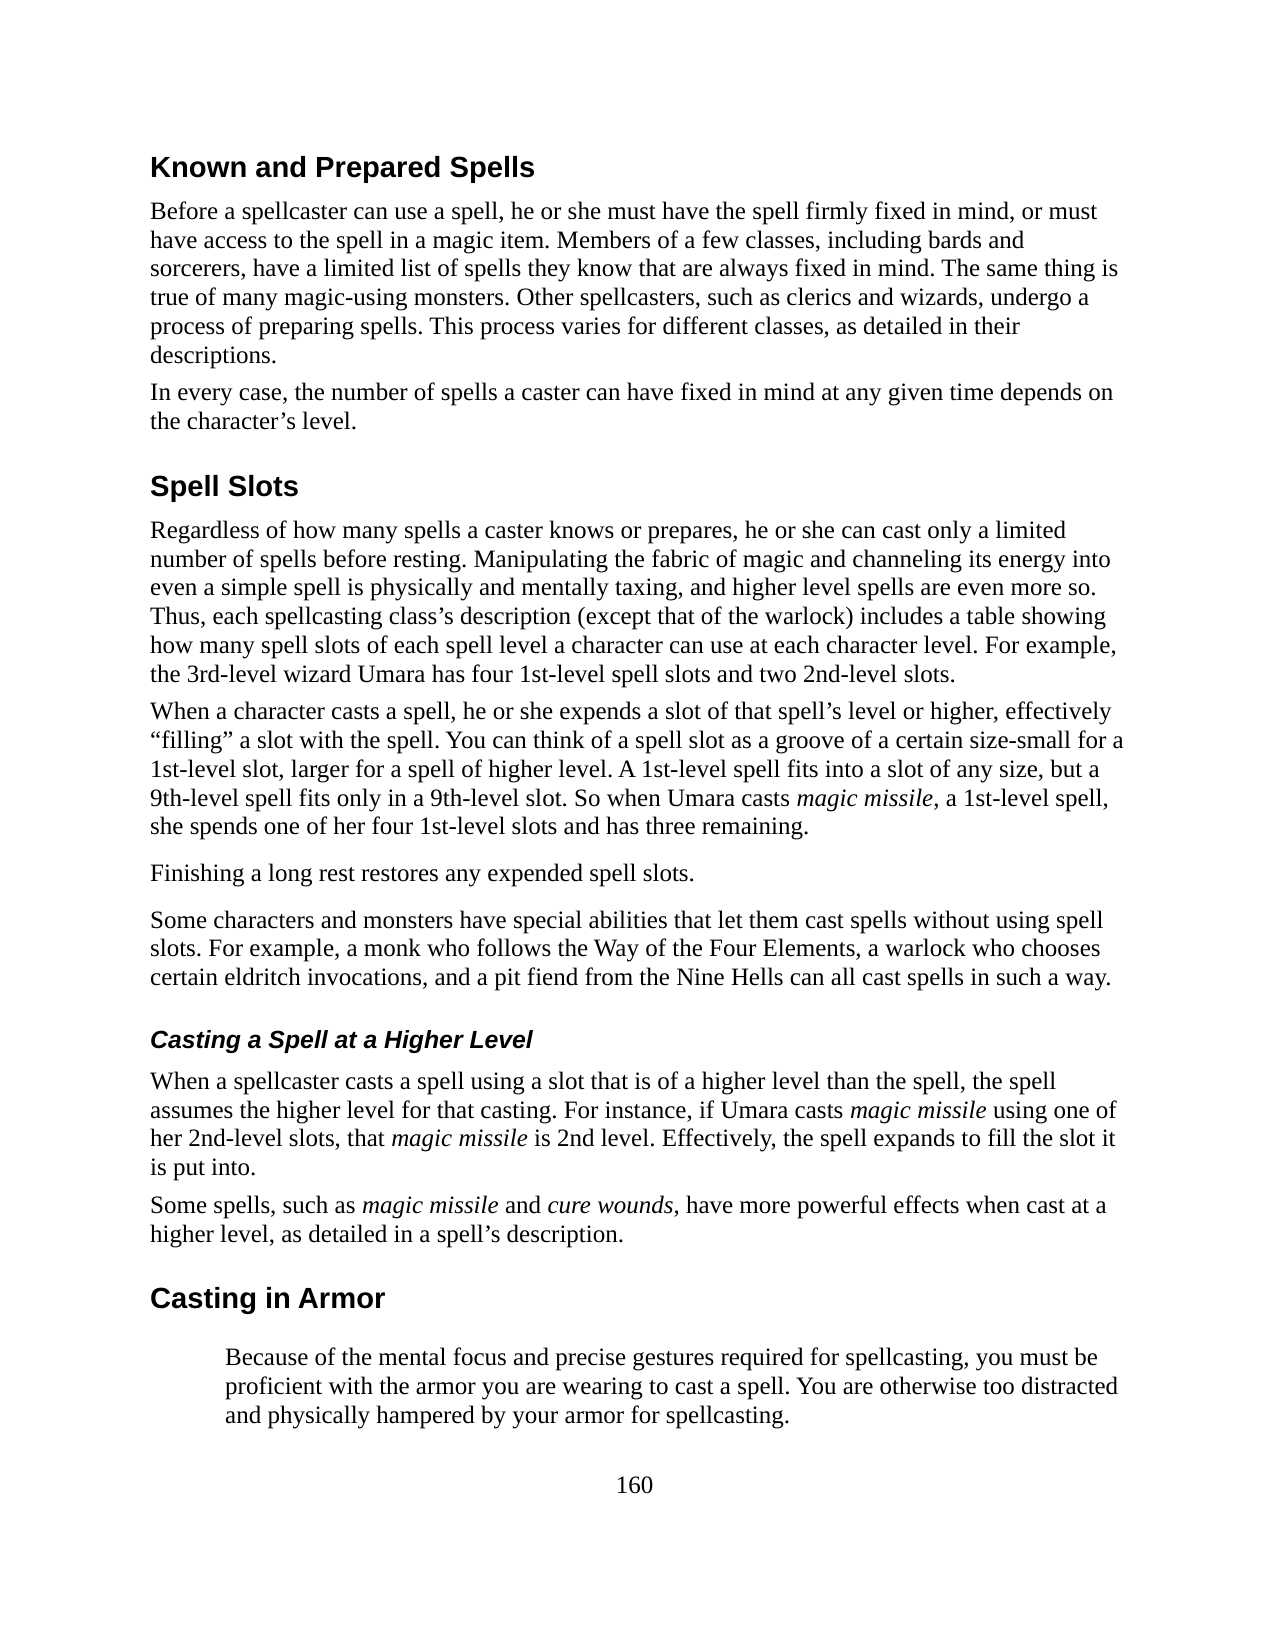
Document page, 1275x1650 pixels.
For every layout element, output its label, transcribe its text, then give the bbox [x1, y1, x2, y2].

text Finishing a long rest restores any expended spell slots. [150, 858, 1125, 887]
text Before a spellcaster can use a spell, he or she must have the spell firmly fixed in mind, or must have access to the spell in a magic item. Members of a few classes, including bards and sorcerers, have a limited list of spells they know that are always fixed in mind. The same thing is true of many magic-using monsters. Other spellcasters, such as clerics and wizards, undergo a process of preparing spells. This process varies for different classes, as detailed in their descriptions. [150, 196, 1125, 368]
text When a character casts a spell, he or she expends a slot of that spell’s level or higher, effectively “filling” a slot with the spell. You can think of a spell slot as a groove of a certain size-small for a 1st-level slot, larger for a spell of higher level. A 1st-level spell fits into a slot of any size, but a 9th-level spell fits only in a 9th-level slot. So when Umara casts magic missile, a 1st-level spell, she spends one of her four 1st-level slots and has three remaining. [150, 696, 1125, 840]
text In every case, the number of spells a caster can have fixed in mind at any given time depends on the character’s level. [150, 377, 1125, 435]
subtitle Spell Slots [150, 469, 1125, 502]
text Some spells, such as magic missile and cure wounds, have more powerful effects when cast at a higher level, as detailed in a spell’s description. [150, 1190, 1125, 1247]
text Some characters and monsters have special abilities that let them cast spells without using spell slots. For example, a monk who follows the Way of the Four Elements, a warlock who chooses certain eldritch invocations, and a pit fiend from the Nine Hells can all cast spells in such a way. [150, 905, 1125, 991]
text Regardless of how many spells a caster knows or prepares, he or she can cast only a limited number of spells before resting. Manipulating the fabric of magic and channeling its energy into even a simple spell is physically and mentally taxing, and higher level spells are even more so. Thus, each spellcasting class’s description (except that of the warlock) includes a table showing how many spell slots of each spell level a character can use at each character level. For example, the 3rd-level wizard Umara has four 1st-level spell slots and two 2nd-level slots. [150, 515, 1125, 687]
subtitle Casting in Armor [150, 1281, 1125, 1315]
text When a spellcaster casts a spell using a slot that is of a higher level than the spell, the spell assumes the higher level for that casting. For instance, if Umara casts magic missile using one of her 2nd-level slots, that magic missile is 2nd level. Effectively, the spell expands to fill the slot it is put into. [150, 1066, 1125, 1181]
subtitle Known and Prepared Spells [150, 150, 1125, 183]
text Because of the mental focus and precise gestures required for spellcasting, you must be proficient with the armor you are wearing to cast a spell. You are otherwise too distracted and physically hampered by your armor for spellcasting. [225, 1342, 1125, 1429]
subtitle Casting a Spell at a Higher Level [150, 1025, 1125, 1053]
